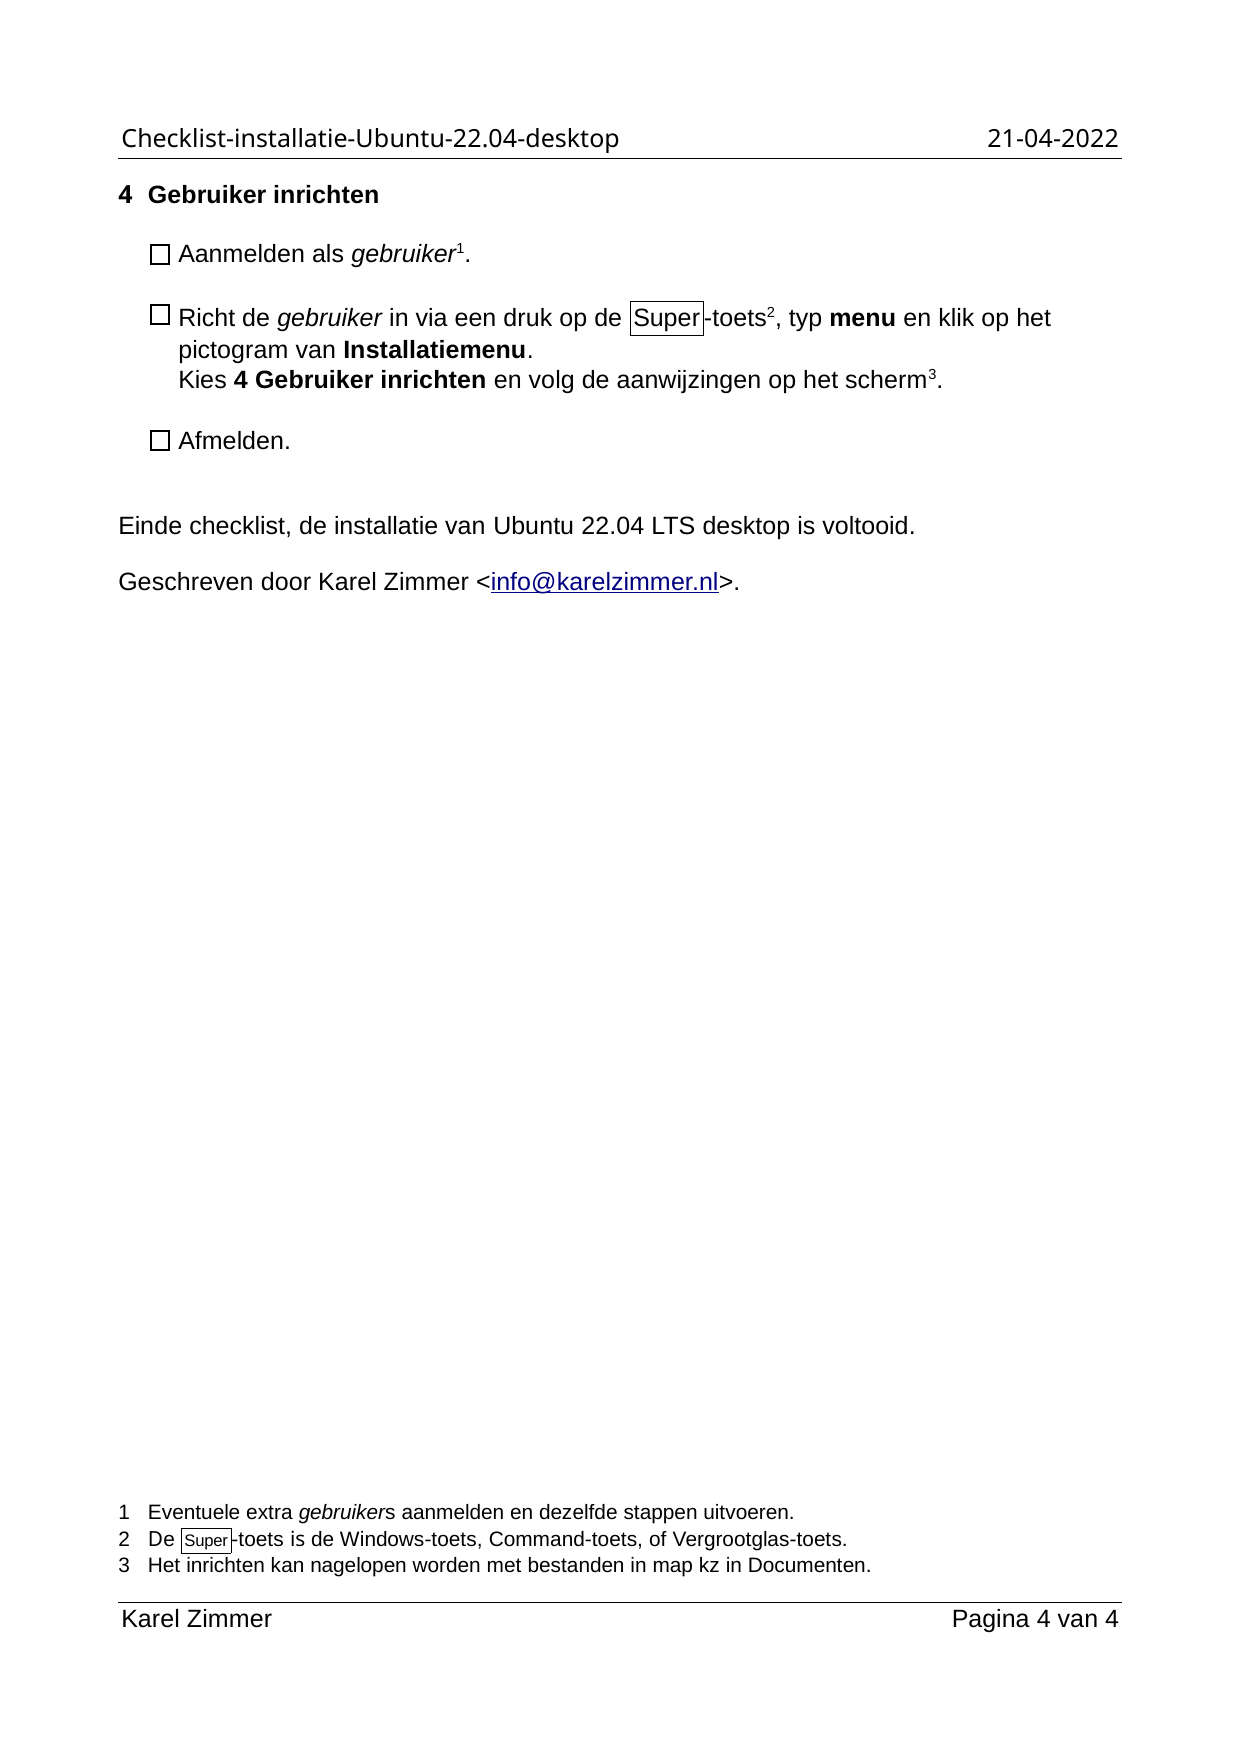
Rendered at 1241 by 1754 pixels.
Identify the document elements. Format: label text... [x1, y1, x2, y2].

table_cell [177, 269, 1122, 300]
table_header [141, 239, 177, 269]
table_cell [177, 395, 1122, 426]
table_cell [141, 395, 177, 426]
table_cell [141, 365, 177, 395]
list Gebruiker inrichten [118, 177, 1122, 211]
table_cell Kies 4 Gebruiker inrichten en volg de aanwijzingen op het scherm. [177, 365, 1122, 395]
table_cell [141, 300, 177, 365]
table_cell Afmelden. [177, 426, 1122, 456]
table_cell [141, 426, 177, 456]
text Einde checklist, de installatie van Ubuntu 22.04 LTS desktop is voltooid. [118, 512, 1122, 540]
table_header Aanmelden als gebruiker. [177, 239, 1122, 269]
text Geschreven door Karel Zimmer <info@karelzimmer.nl>. [118, 568, 1122, 596]
table_cell [141, 269, 177, 300]
table_cell Richt de gebruiker in via een druk op de Super-toets, typ menu en klik op het pictogram van Installatiemenu. [177, 300, 1122, 365]
